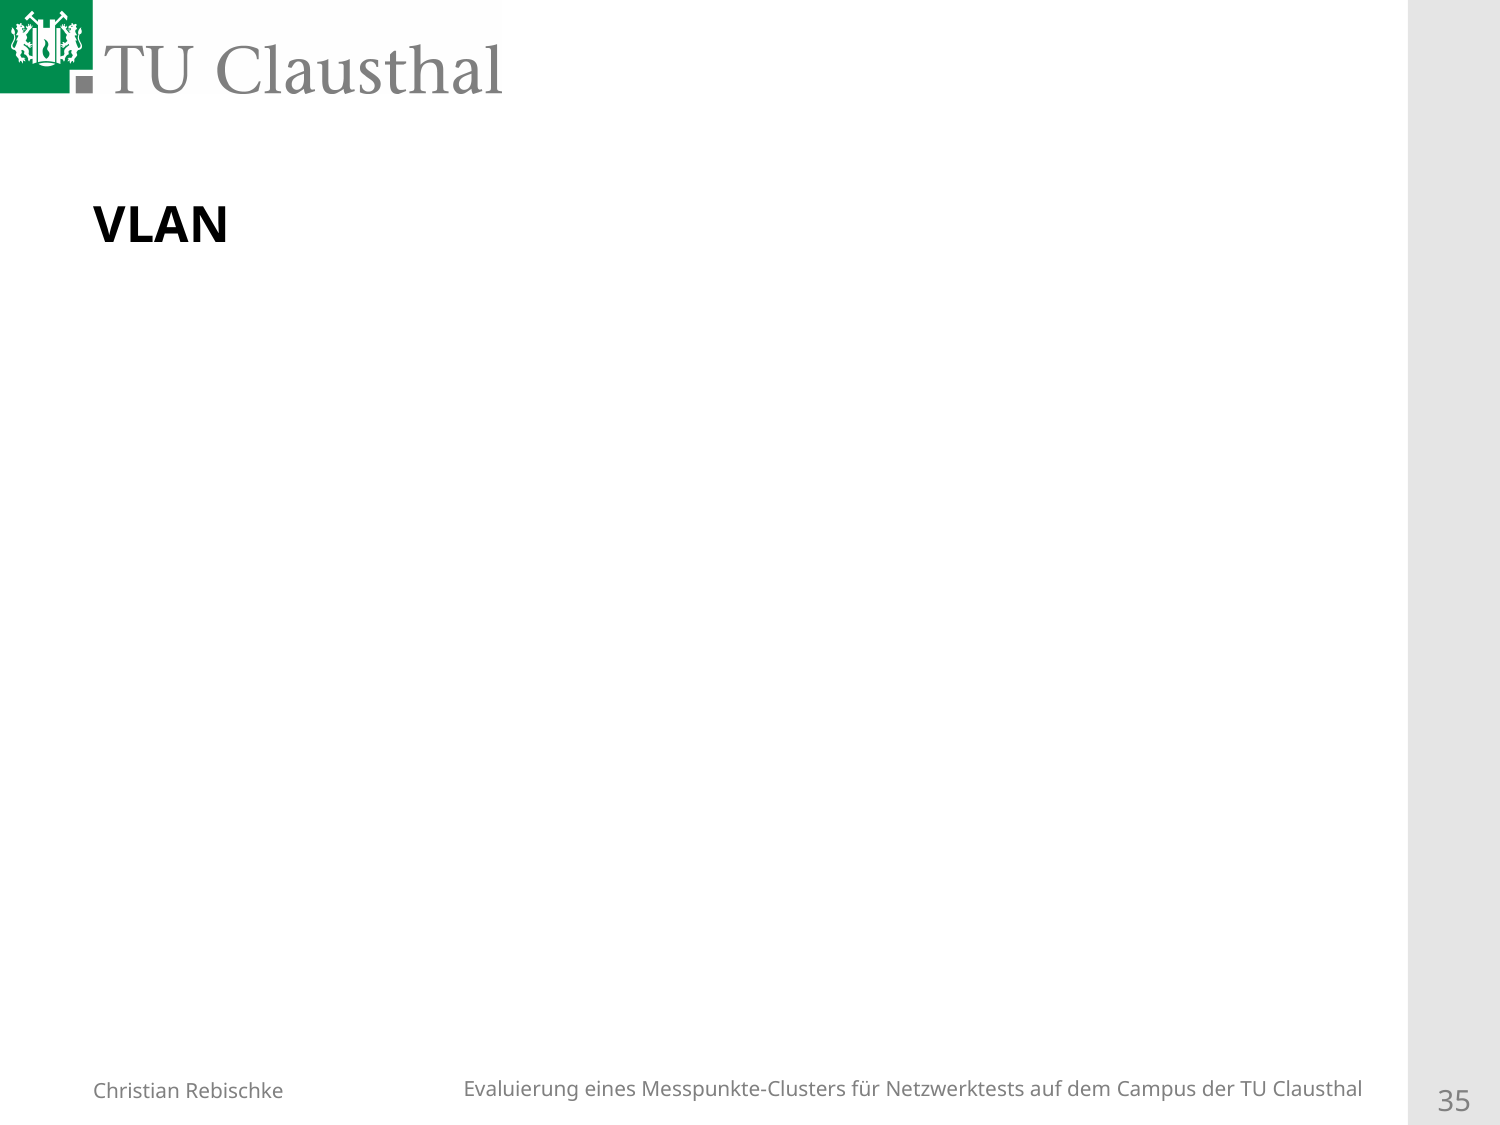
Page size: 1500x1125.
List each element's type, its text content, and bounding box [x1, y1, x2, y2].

title VLAN [79, 184, 1375, 279]
picture [0, 0, 502, 94]
